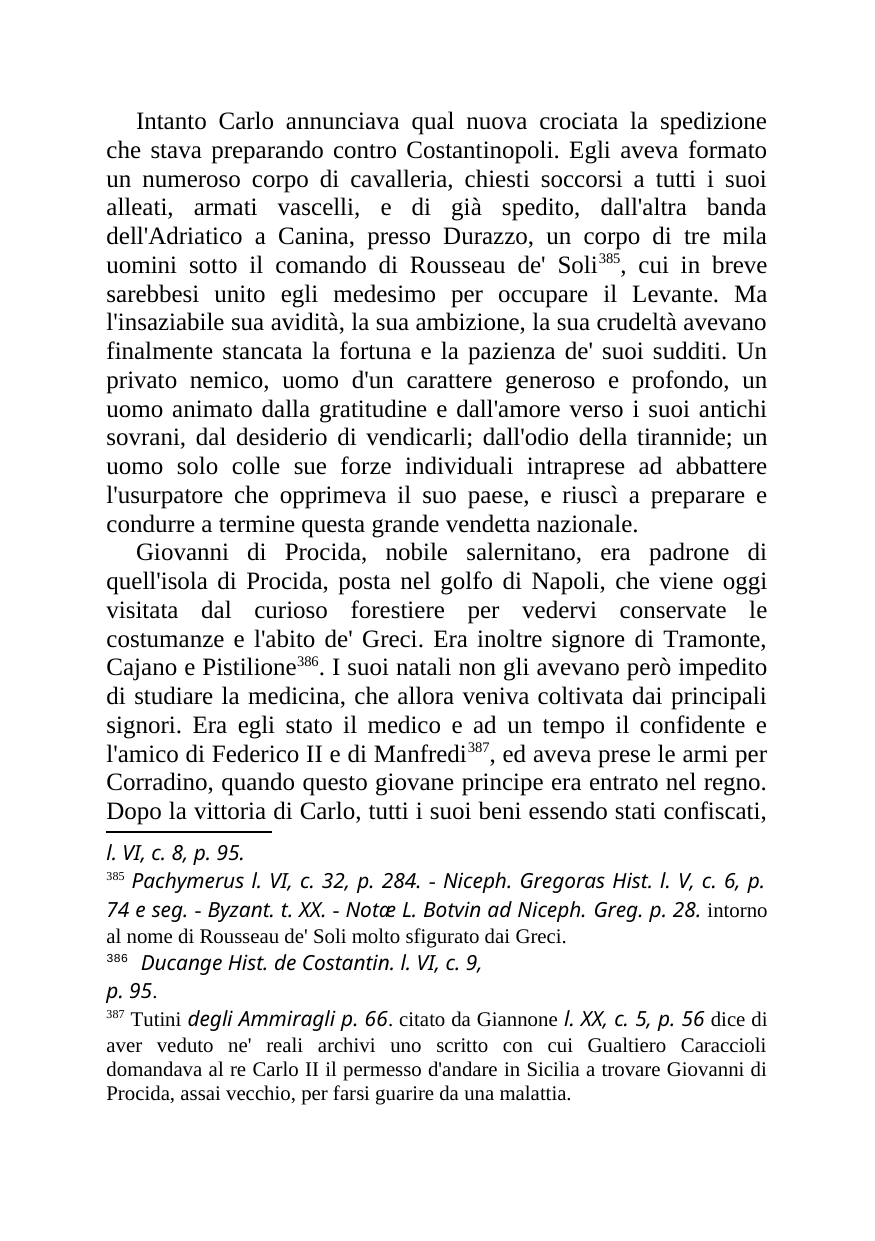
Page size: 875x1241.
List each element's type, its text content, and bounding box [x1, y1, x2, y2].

text Intanto Carlo annunciava qual nuova crociata la spedizione che stava preparando contro Costantinopoli. Egli aveva formato un numeroso corpo di cavalleria, chiesti soccorsi a tutti i suoi alleati, armati vascelli, e di già spedito, dall'altra banda dell'Adriatico a Canina, presso Durazzo, un corpo di tre mila uomini sotto il comando di Rousseau de' Soli, cui in breve sarebbesi unito egli medesimo per occupare il Levante. Ma l'insaziabile sua avidità, la sua ambizione, la sua crudeltà avevano finalmente stancata la fortuna e la pazienza de' suoi sudditi. Un privato nemico, uomo d'un carattere generoso e profondo, un uomo animato dalla gratitudine e dall'amore verso i suoi antichi sovrani, dal desiderio di vendicarli; dall'odio della tirannide; un uomo solo colle sue forze individuali intraprese ad abbattere l'usurpatore che opprimeva il suo paese, e riuscì a preparare e condurre a termine questa grande vendetta nazionale. [106, 106, 768, 537]
text Pachymerus l. VI, c. 32, p. 284. - Niceph. Gregoras Hist. l. V, c. 6, p. 74 e seg. - Byzant. t. XX. - Notæ L. Botvin ad Niceph. Greg. p. 28. intorno al nome di Rousseau de' Soli molto sfigurato dai Greci. [106, 867, 768, 948]
text l. VI, c. 8, p. 95. [106, 838, 768, 867]
text p. 95. [106, 976, 768, 1004]
text Ducange Hist. de Costantin. l. VI, c. 9, [106, 948, 768, 976]
text Giovanni di Procida, nobile salernitano, era padrone di quell'isola di Procida, posta nel golfo di Napoli, che viene oggi visitata dal curioso forestiere per vedervi conservate le costumanze e l'abito de' Greci. Era inoltre signore di Tramonte, Cajano e Pistilione. I suoi natali non gli avevano però impedito di studiare la medicina, che allora veniva coltivata dai principali signori. Era egli stato il medico e ad un tempo il confidente e l'amico di Federico II e di Manfredi, ed aveva prese le armi per Corradino, quando questo giovane principe era entrato nel regno. Dopo la vittoria di Carlo, tutti i suoi beni essendo stati confiscati, [106, 537, 768, 825]
text Tutini degli Ammiragli p. 66. citato da Giannone l. XX, c. 5, p. 56 dice di aver veduto ne' reali archivi uno scritto con cui Gualtiero Caraccioli domandava al re Carlo II il permesso d'andare in Sicilia a trovare Giovanni di Procida, assai vecchio, per farsi guarire da una malattia. [106, 1004, 768, 1105]
